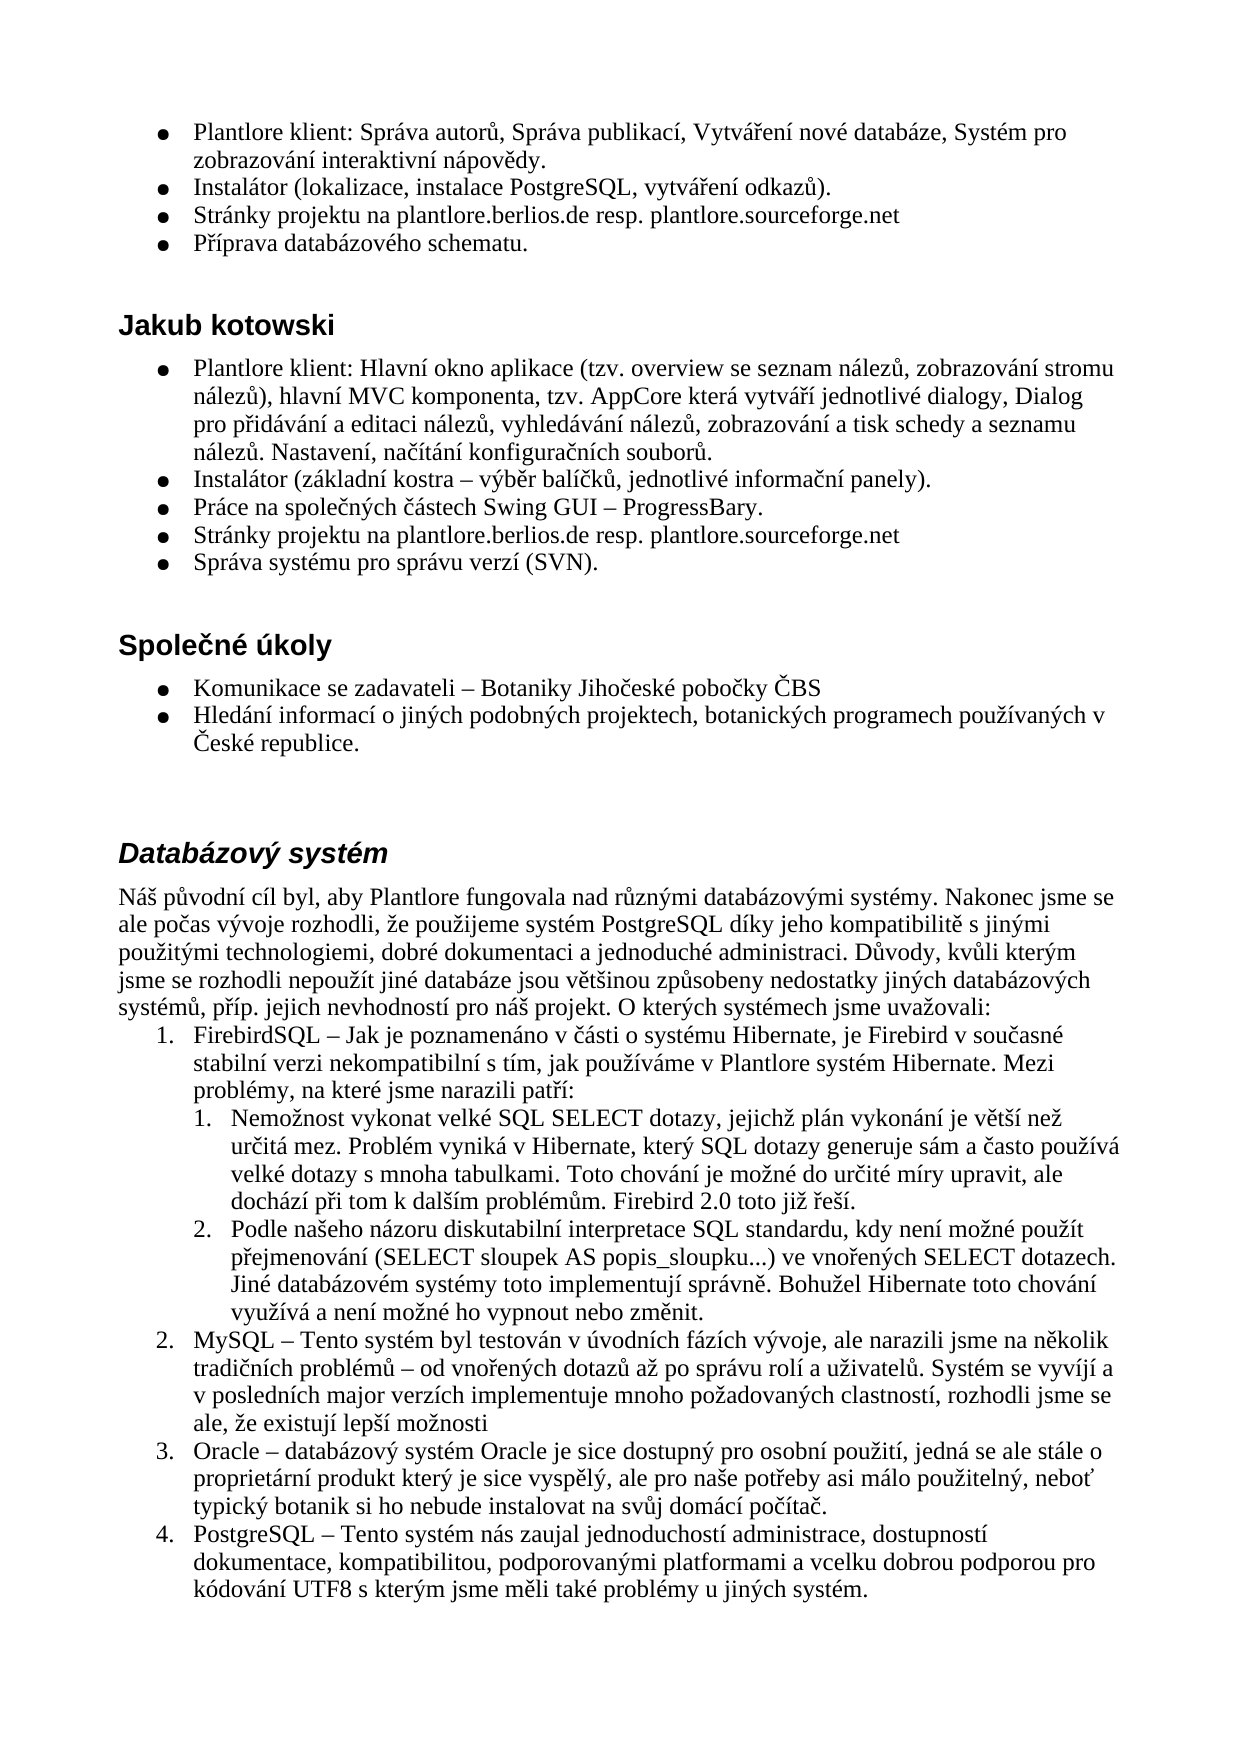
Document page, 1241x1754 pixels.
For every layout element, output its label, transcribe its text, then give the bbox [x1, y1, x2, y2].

list Komunikace se zadavateli – Botaniky Jihočeské pobočky ČBS [156, 674, 1122, 702]
list Podle našeho názoru diskutabilní interpretace SQL standardu, kdy není možné použít přejmenování (SELECT sloupek AS popis_sloupku...) ve vnořených SELECT dotazech. Jiné databázovém systémy toto implementují správně. Bohužel Hibernate toto chování využívá a není možné ho vypnout nebo změnit. [193, 1215, 1122, 1326]
list MySQL – Tento systém byl testován v úvodních fázích vývoje, ale narazili jsme na několik tradičních problémů – od vnořených dotazů až po správu rolí a uživatelů. Systém se vyvíjí a v posledních major verzích implementuje mnoho požadovaných clastností, rozhodli jsme se ale, že existují lepší možnosti [156, 1326, 1122, 1437]
list Stránky projektu na plantlore.berlios.de resp. plantlore.sourceforge.net [156, 521, 1122, 548]
subtitle Společné úkoly [118, 629, 1122, 661]
list Plantlore klient: Správa autorů, Správa publikací, Vytváření nové databáze, Systém pro zobrazování interaktivní nápovědy. [156, 118, 1122, 173]
text Náš původní cíl byl, aby Plantlore fungovala nad různými databázovými systémy. Nakonec jsme se ale počas vývoje rozhodli, že použijeme systém PostgreSQL díky jeho kompatibilitě s jinými použitými technologiemi, dobré dokumentaci a jednoduché administraci. Důvody, kvůli kterým jsme se rozhodli nepoužít jiné databáze jsou většinou způsobeny nedostatky jiných databázových systémů, příp. jejich nevhodností pro náš projekt. O kterých systémech jsme uvažovali: [118, 883, 1122, 1021]
list Instalátor (lokalizace, instalace PostgreSQL, vytváření odkazů). [156, 173, 1122, 201]
list Práce na společných částech Swing GUI – ProgressBary. [156, 493, 1122, 521]
subtitle Jakub kotowski [118, 309, 1122, 342]
list Plantlore klient: Hlavní okno aplikace (tzv. overview se seznam nálezů, zobrazování stromu nálezů), hlavní MVC komponenta, tzv. AppCore která vytváří jednotlivé dialogy, Dialog pro přidávání a editaci nálezů, vyhledávání nálezů, zobrazování a tisk schedy a seznamu nálezů. Nastavení, načítání konfiguračních souborů. [156, 354, 1122, 465]
list PostgreSQL – Tento systém nás zaujal jednoduchostí administrace, dostupností dokumentace, kompatibilitou, podporovanými platformami a vcelku dobrou podporou pro kódování UTF8 s kterým jsme měli také problémy u jiných systém. [156, 1520, 1122, 1603]
list Oracle – databázový systém Oracle je sice dostupný pro osobní použití, jedná se ale stále o proprietární produkt který je sice vyspělý, ale pro naše potřeby asi málo použitelný, neboť typický botanik si ho nebude instalovat na svůj domácí počítač. [156, 1437, 1122, 1520]
list FirebirdSQL – Jak je poznamenáno v části o systému Hibernate, je Firebird v současné stabilní verzi nekompatibilní s tím, jak používáme v Plantlore systém Hibernate. Mezi problémy, na které jsme narazili patří: [156, 1021, 1122, 1104]
list Stránky projektu na plantlore.berlios.de resp. plantlore.sourceforge.net [156, 201, 1122, 229]
subtitle Databázový systém [118, 837, 1122, 870]
list Příprava databázového schematu. [156, 229, 1122, 257]
list Hledání informací o jiných podobných projektech, botanických programech používaných v České republice. [156, 702, 1122, 757]
list Instalátor (základní kostra – výběr balíčků, jednotlivé informační panely). [156, 465, 1122, 493]
list Správa systému pro správu verzí (SVN). [156, 548, 1122, 576]
list Nemožnost vykonat velké SQL SELECT dotazy, jejichž plán vykonání je větší než určitá mez. Problém vyniká v Hibernate, který SQL dotazy generuje sám a často používá velké dotazy s mnoha tabulkami. Toto chování je možné do určité míry upravit, ale dochází při tom k dalším problémům. Firebird 2.0 toto již řeší. [193, 1104, 1122, 1215]
